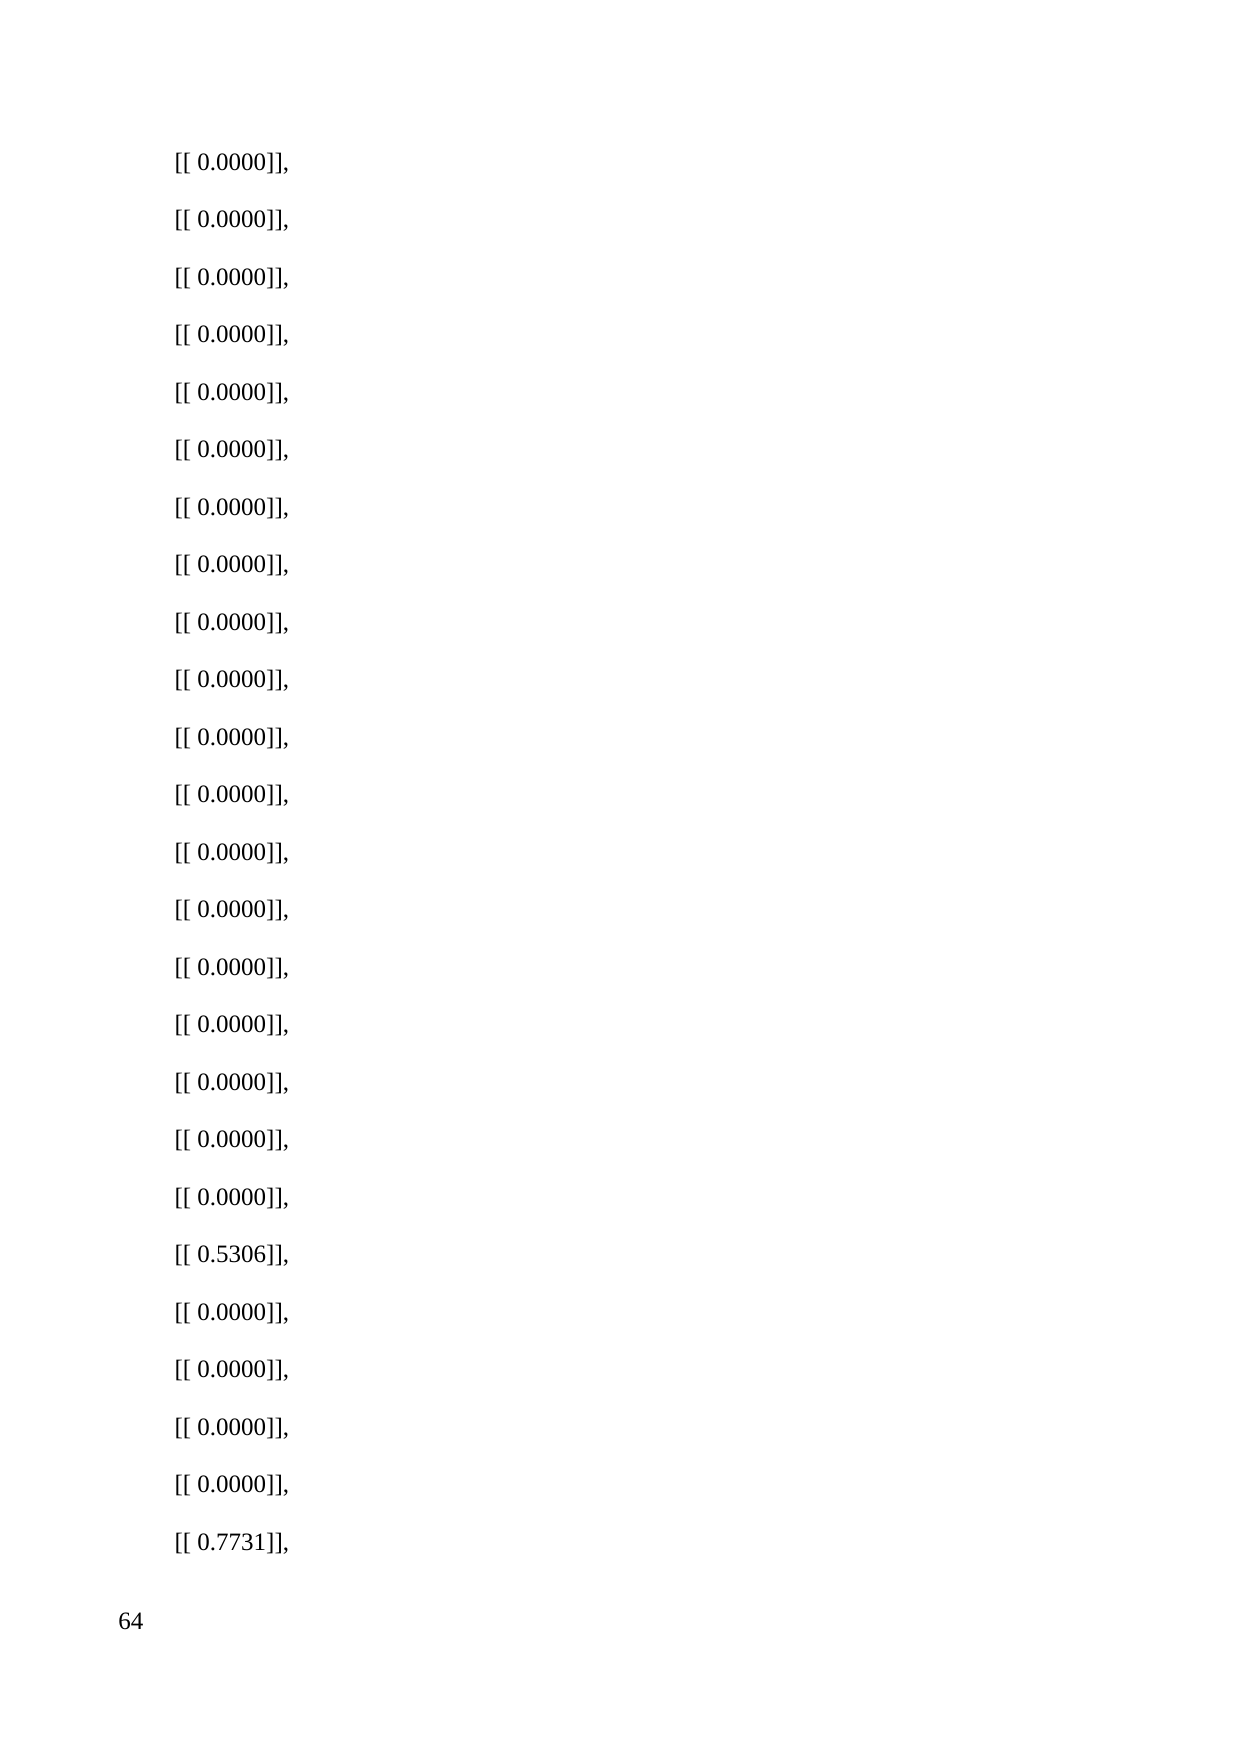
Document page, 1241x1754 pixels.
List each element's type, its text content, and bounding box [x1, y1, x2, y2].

text [[ 0.0000]], [118, 1354, 1122, 1383]
text [[ 0.0000]], [118, 147, 1122, 176]
text [[ 0.0000]], [118, 1182, 1122, 1211]
text [[ 0.0000]], [118, 377, 1122, 406]
text [[ 0.0000]], [118, 1412, 1122, 1441]
text [[ 0.0000]], [118, 492, 1122, 521]
text [[ 0.5306]], [118, 1239, 1122, 1268]
text [[ 0.0000]], [118, 204, 1122, 233]
text [[ 0.0000]], [118, 837, 1122, 866]
text [[ 0.0000]], [118, 1124, 1122, 1153]
text [[ 0.0000]], [118, 1009, 1122, 1038]
text [[ 0.0000]], [118, 1297, 1122, 1326]
text [[ 0.0000]], [118, 664, 1122, 693]
text [[ 0.7731]], [118, 1527, 1122, 1556]
text [[ 0.0000]], [118, 607, 1122, 636]
text [[ 0.0000]], [118, 1469, 1122, 1498]
text [[ 0.0000]], [118, 549, 1122, 578]
text [[ 0.0000]], [118, 894, 1122, 923]
text [[ 0.0000]], [118, 952, 1122, 981]
text [[ 0.0000]], [118, 319, 1122, 348]
text [[ 0.0000]], [118, 1067, 1122, 1096]
text [[ 0.0000]], [118, 262, 1122, 291]
text [[ 0.0000]], [118, 779, 1122, 808]
text [[ 0.0000]], [118, 722, 1122, 751]
text [[ 0.0000]], [118, 434, 1122, 463]
